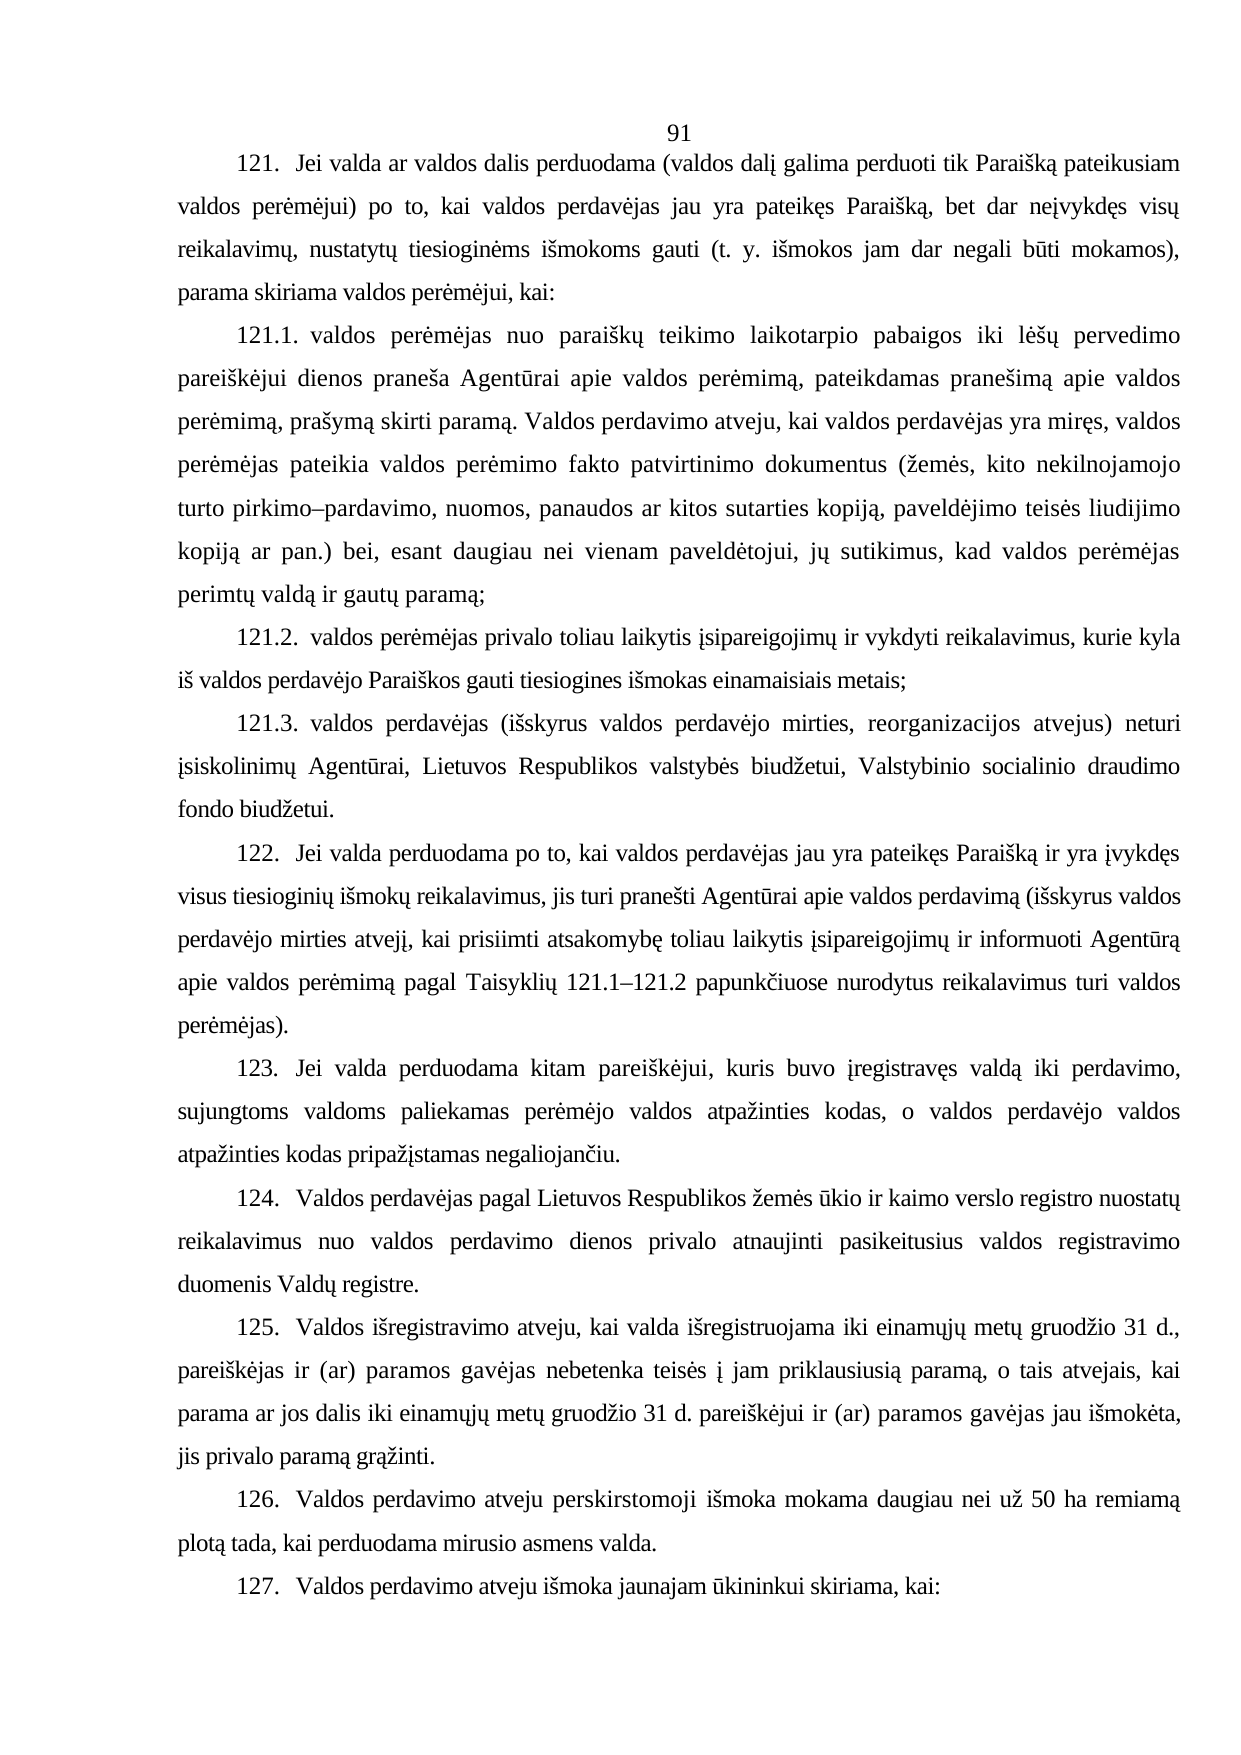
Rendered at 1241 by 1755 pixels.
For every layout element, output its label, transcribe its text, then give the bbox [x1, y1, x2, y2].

text 122. Jei valda perduodama po to, kai valdos perdavėjas jau yra pateikęs Paraišką ir yra įvykdęs visus tiesioginių išmokų reikalavimus, jis turi pranešti Agentūrai apie valdos perdavimą (išskyrus valdos perdavėjo mirties atvejį, kai prisiimti atsakomybę toliau laikytis įsipareigojimų ir informuoti Agentūrą apie valdos perėmimą pagal Taisyklių 121.1–121.2 papunkčiuose nurodytus reikalavimus turi valdos perėmėjas). [177, 838, 1181, 1039]
text 121.2. valdos perėmėjas privalo toliau laikytis įsipareigojimų ir vykdyti reikalavimus, kurie kyla iš valdos perdavėjo Paraiškos gauti tiesiogines išmokas einamaisiais metais; [177, 622, 1181, 694]
text 127. Valdos perdavimo atveju išmoka jaunajam ūkininkui skiriama, kai: [177, 1571, 1181, 1599]
text 126. Valdos perdavimo atveju perskirstomoji išmoka mokama daugiau nei už 50 ha remiamą plotą tada, kai perduodama mirusio asmens valda. [177, 1484, 1181, 1556]
text 121.3. valdos perdavėjas (išskyrus valdos perdavėjo mirties, reorganizacijos atvejus) neturi įsiskolinimų Agentūrai, Lietuvos Respublikos valstybės biudžetui, Valstybinio socialinio draudimo fondo biudžetui. [177, 708, 1181, 823]
text 121.1. valdos perėmėjas nuo paraiškų teikimo laikotarpio pabaigos iki lėšų pervedimo pareiškėjui dienos praneša Agentūrai apie valdos perėmimą, pateikdamas pranešimą apie valdos perėmimą, prašymą skirti paramą. Valdos perdavimo atveju, kai valdos perdavėjas yra miręs, valdos perėmėjas pateikia valdos perėmimo fakto patvirtinimo dokumentus (žemės, kito nekilnojamojo turto pirkimo–pardavimo, nuomos, panaudos ar kitos sutarties kopiją, paveldėjimo teisės liudijimo kopiją ar pan.) bei, esant daugiau nei vienam paveldėtojui, jų sutikimus, kad valdos perėmėjas perimtų valdą ir gautų paramą; [177, 320, 1181, 608]
text 124. Valdos perdavėjas pagal Lietuvos Respublikos žemės ūkio ir kaimo verslo registro nuostatų reikalavimus nuo valdos perdavimo dienos privalo atnaujinti pasikeitusius valdos registravimo duomenis Valdų registre. [177, 1183, 1181, 1298]
text 123. Jei valda perduodama kitam pareiškėjui, kuris buvo įregistravęs valdą iki perdavimo, sujungtoms valdoms paliekamas perėmėjo valdos atpažinties kodas, o valdos perdavėjo valdos atpažinties kodas pripažįstamas negaliojančiu. [177, 1053, 1181, 1168]
text 121. Jei valda ar valdos dalis perduodama (valdos dalį galima perduoti tik Paraišką pateikusiam valdos perėmėjui) po to, kai valdos perdavėjas jau yra pateikęs Paraišką, bet dar neįvykdęs visų reikalavimų, nustatytų tiesioginėms išmokoms gauti (t. y. išmokos jam dar negali būti mokamos), parama skiriama valdos perėmėjui, kai: [177, 148, 1181, 306]
text 125. Valdos išregistravimo atveju, kai valda išregistruojama iki einamųjų metų gruodžio 31 d., pareiškėjas ir (ar) paramos gavėjas nebetenka teisės į jam priklausiusią paramą, o tais atvejais, kai parama ar jos dalis iki einamųjų metų gruodžio 31 d. pareiškėjui ir (ar) paramos gavėjas jau išmokėta, jis privalo paramą grąžinti. [177, 1312, 1181, 1470]
